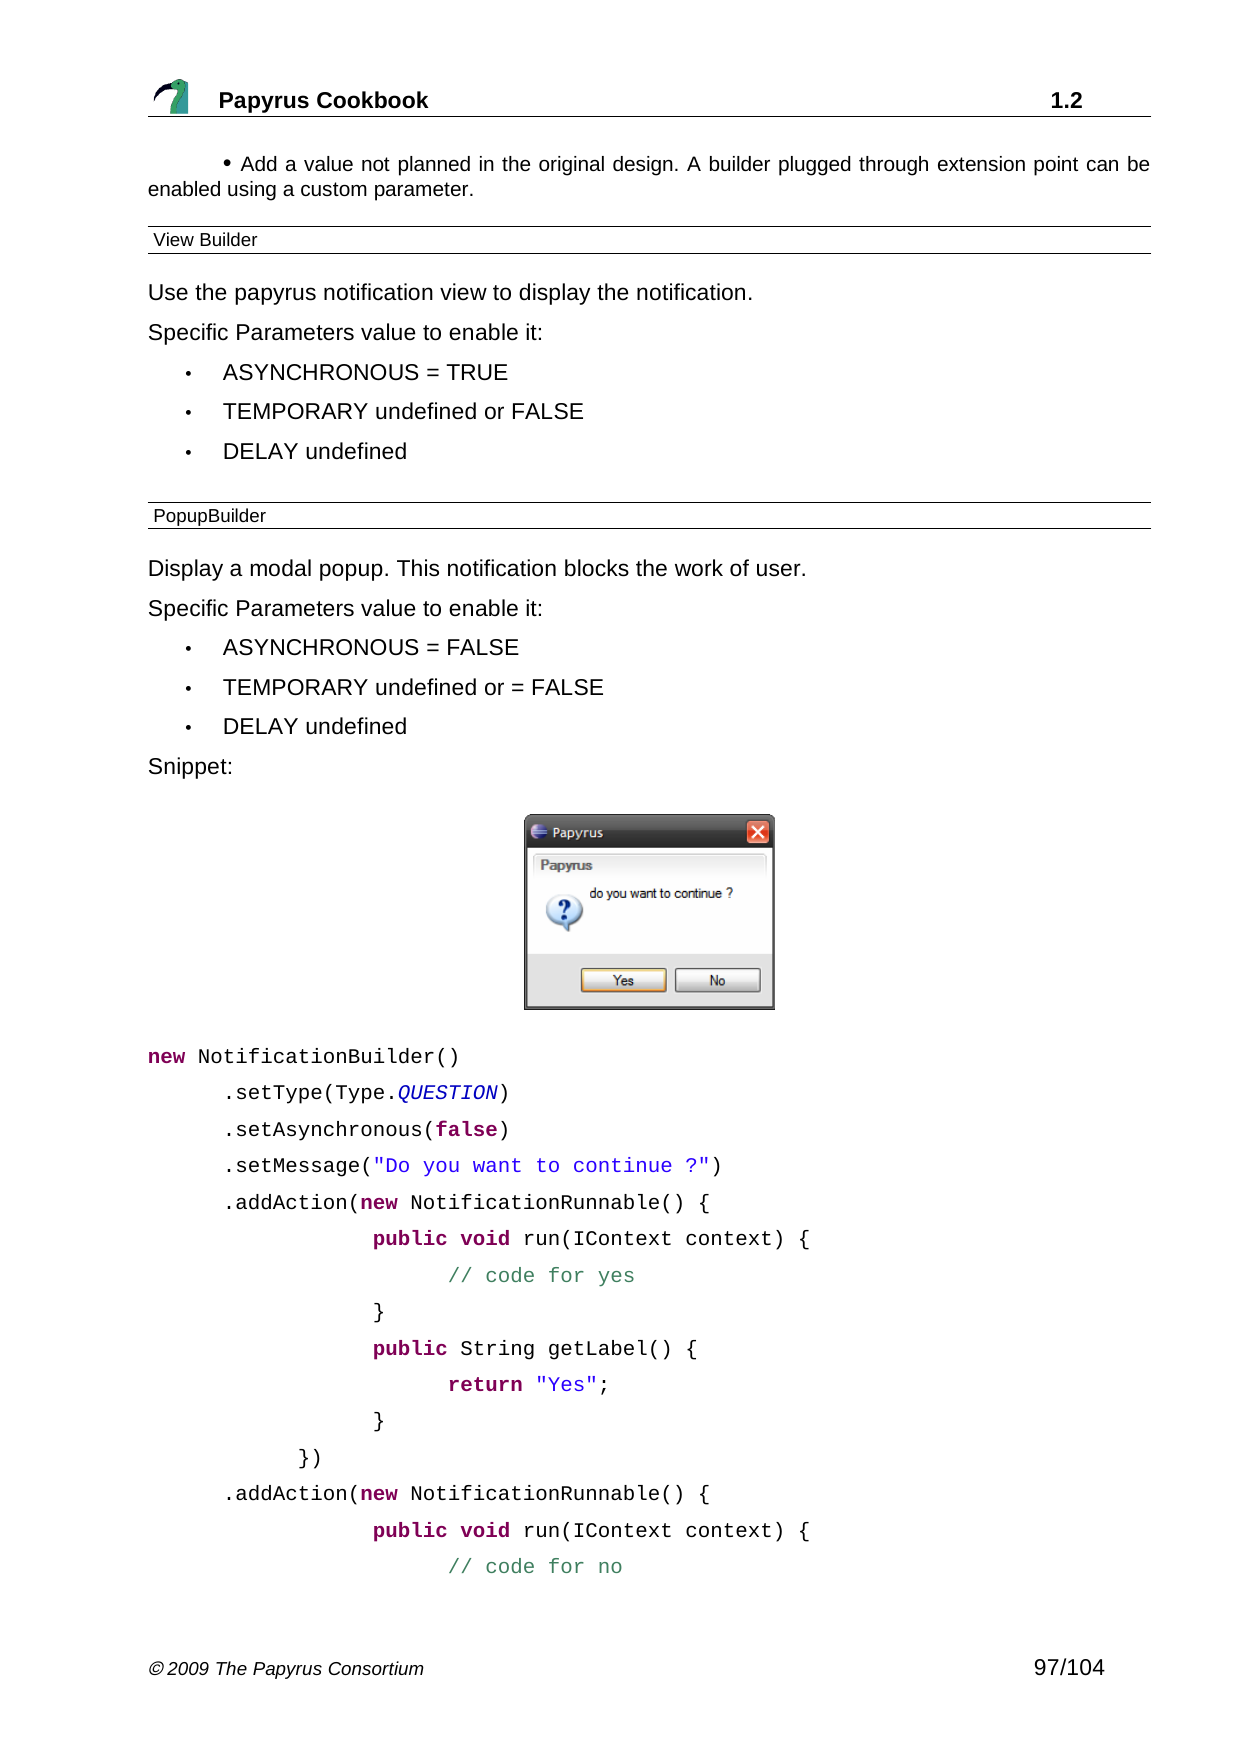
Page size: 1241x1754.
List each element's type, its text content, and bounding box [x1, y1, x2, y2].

picture [153, 79, 189, 114]
list DELAY undefined [185, 437, 1151, 464]
text } [148, 1410, 1151, 1434]
list Display a modal popup. This notification blocks the work of user. [148, 554, 1151, 581]
list Use the papyrus notification view to display the notification. [148, 279, 1151, 306]
text Snippet: [148, 752, 1151, 779]
list TEMPORARY undefined or FALSE [185, 397, 1151, 424]
text .addAction(new NotificationRunnable() { [148, 1483, 1151, 1507]
text // code for yes [148, 1264, 1151, 1288]
list TEMPORARY undefined or = FALSE [185, 673, 1151, 700]
text public void run(IContext context) { [148, 1520, 1151, 1544]
text public String getLabel() { [148, 1337, 1151, 1361]
text }) [148, 1447, 1151, 1471]
list Specific Parameters value to enable it: [148, 594, 1151, 621]
subtitle PopupBuilder [148, 503, 1151, 528]
text • Add a value not planned in the original design. A builder plugged through extension point can be enabled using a custom parameter. [148, 148, 1151, 201]
text } [148, 1301, 1151, 1325]
text .setType(Type.QUESTION) [148, 1082, 1151, 1106]
list ASYNCHRONOUS = TRUE [185, 358, 1151, 385]
text .setAsynchronous(false) [148, 1119, 1151, 1143]
list ASYNCHRONOUS = FALSE [185, 633, 1151, 661]
text public void run(IContext context) { [148, 1228, 1151, 1252]
subtitle View Builder [148, 227, 1151, 253]
text .addAction(new NotificationRunnable() { [148, 1192, 1151, 1216]
text return "Yes"; [148, 1374, 1151, 1398]
text Specific Parameters value to enable it: [148, 318, 1151, 345]
text .setMessage("Do you want to continue ?") [148, 1155, 1151, 1179]
text new NotificationBuilder() [148, 1046, 1151, 1070]
text // code for no [148, 1556, 1151, 1580]
list DELAY undefined [185, 713, 1151, 740]
